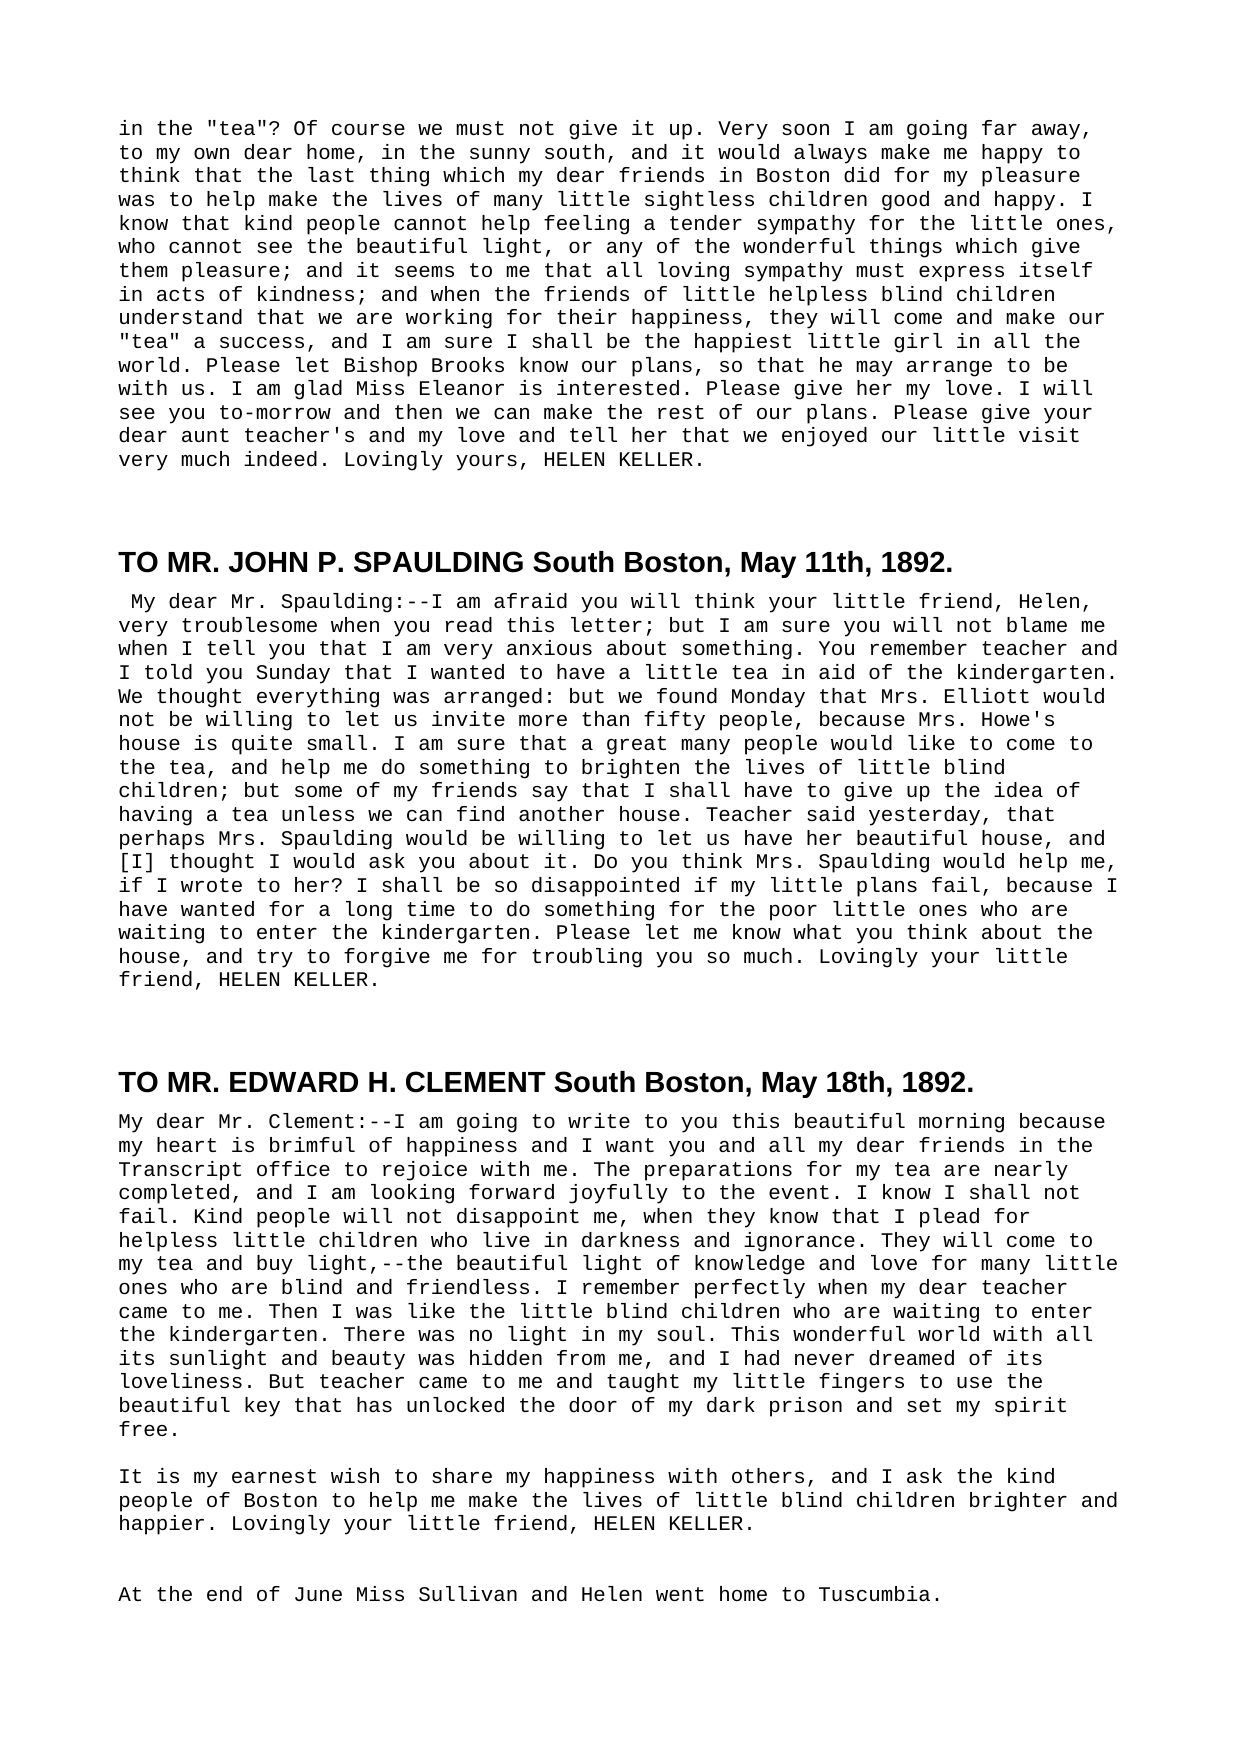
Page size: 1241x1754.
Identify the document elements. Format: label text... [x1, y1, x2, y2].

text At the end of June Miss Sullivan and Helen went home to Tuscumbia. [118, 1584, 1122, 1608]
text It is my earnest wish to share my happiness with others, and I ask the kind people of Boston to help me make the lives of little blind children brighter and happier. Lovingly your little friend, HELEN KELLER. [118, 1466, 1122, 1537]
text My dear Mr. Spaulding:--I am afraid you will think your little friend, Helen, very troublesome when you read this letter; but I am sure you will not blame me when I tell you that I am very anxious about something. You remember teacher and I told you Sunday that I wanted to have a little tea in aid of the kindergarten. We thought everything was arranged: but we found Monday that Mrs. Elliott would not be willing to let us invite more than fifty people, because Mrs. Howe's house is quite small. I am sure that a great many people would like to come to the tea, and help me do something to brighten the lives of little blind children; but some of my friends say that I shall have to give up the idea of having a tea unless we can find another house. Teacher said yesterday, that perhaps Mrs. Spaulding would be willing to let us have her beautiful house, and [I] thought I would ask you about it. Do you think Mrs. Spaulding would help me, if I wrote to her? I shall be so disappointed if my little plans fail, because I have wanted for a long time to do something for the poor little ones who are waiting to enter the kindergarten. Please let me know what you think about the house, and try to forgive me for troubling you so much. Lovingly your little friend, HELEN KELLER. [118, 591, 1122, 993]
subtitle TO MR. EDWARD H. CLEMENT South Boston, May 18th, 1892. [118, 1065, 1122, 1099]
subtitle TO MR. JOHN P. SPAULDING South Boston, May 11th, 1892. [118, 545, 1122, 579]
text My dear Mr. Clement:--I am going to write to you this beautiful morning because my heart is brimful of happiness and I want you and all my dear friends in the Transcript office to rejoice with me. The preparations for my tea are nearly completed, and I am looking forward joyfully to the event. I know I shall not fail. Kind people will not disappoint me, when they know that I plead for helpless little children who live in darkness and ignorance. They will come to my tea and buy light,--the beautiful light of knowledge and love for many little ones who are blind and friendless. I remember perfectly when my dear teacher came to me. Then I was like the little blind children who are waiting to enter the kindergarten. There was no light in my soul. This wonderful world with all its sunlight and beauty was hidden from me, and I had never dreamed of its loveliness. But teacher came to me and taught my little fingers to use the beautiful key that has unlocked the door of my dark prison and set my spirit free. [118, 1111, 1122, 1442]
text in the "tea"? Of course we must not give it up. Very soon I am going far away, to my own dear home, in the sunny south, and it would always make me happy to think that the last thing which my dear friends in Boston did for my pleasure was to help make the lives of many little sightless children good and happy. I know that kind people cannot help feeling a tender sympathy for the little ones, who cannot see the beautiful light, or any of the wonderful things which give them pleasure; and it seems to me that all loving sympathy must express itself in acts of kindness; and when the friends of little helpless blind children understand that we are working for their happiness, they will come and make our "tea" a success, and I am sure I shall be the happiest little girl in all the world. Please let Bishop Brooks know our plans, so that he may arrange to be with us. I am glad Miss Eleanor is interested. Please give her my love. I will see you to-morrow and then we can make the rest of our plans. Please give your dear aunt teacher's and my love and tell her that we enjoyed our little visit very much indeed. Lovingly yours, HELEN KELLER. [118, 118, 1122, 473]
